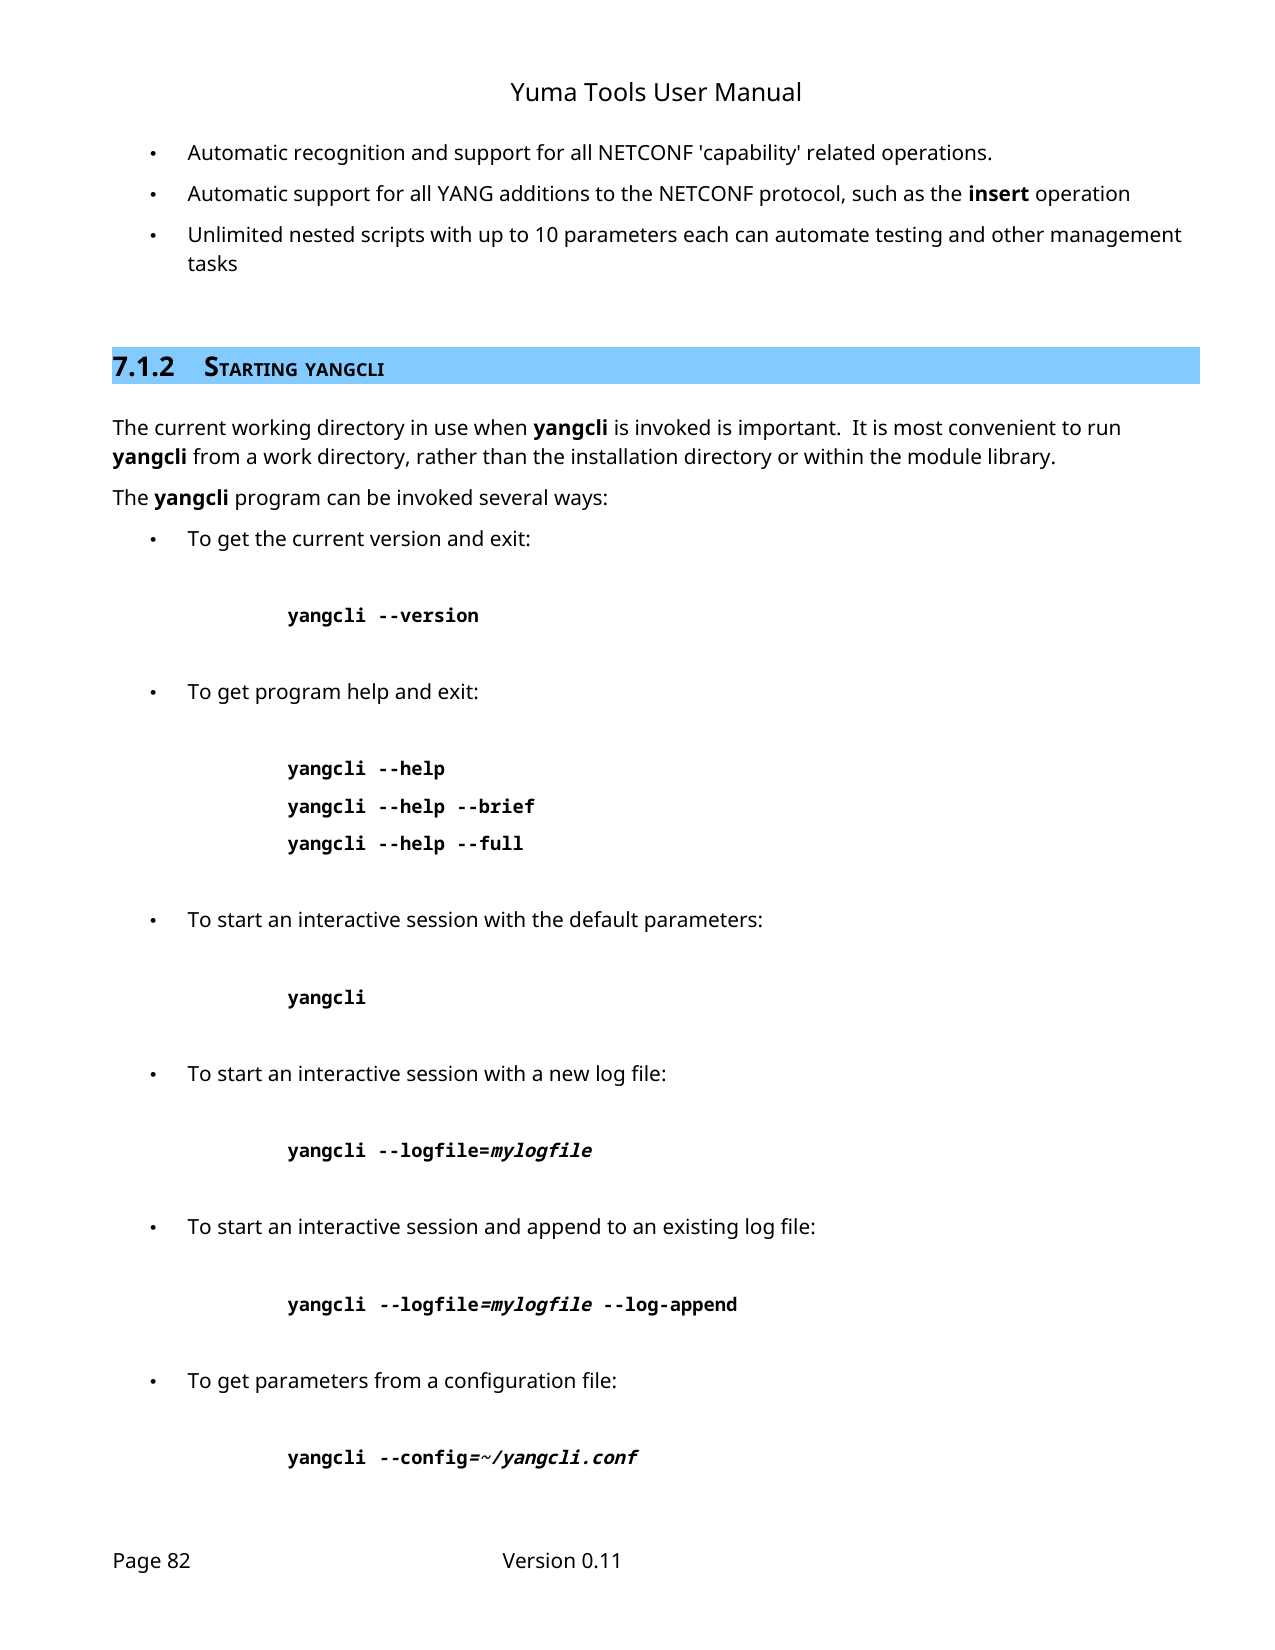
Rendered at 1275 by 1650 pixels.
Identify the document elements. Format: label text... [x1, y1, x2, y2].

text yangcli --logfile=mylogfile [139, 1137, 1200, 1163]
list Unlimited nested scripts with up to 10 parameters each can automate testing and other management tasks [150, 220, 1200, 277]
text yangcli --help [139, 756, 1200, 781]
list Automatic recognition and support for all NETCONF 'capability' related operations. [150, 138, 1200, 167]
list To get parameters from a configuration file: [150, 1366, 1200, 1394]
text yangcli [139, 984, 1200, 1009]
text yangcli --logfile=mylogfile --log-append [139, 1291, 1200, 1316]
list To get the current version and exit: [150, 524, 1200, 552]
text The current working directory in use when yangcli is invoked is important. It is most convenient to run yangcli from a work directory, rather than the installation directory or within the module library. [112, 413, 1200, 470]
text The yangcli program can be invoked several ways: [112, 483, 1200, 511]
list To get program help and exit: [150, 677, 1200, 706]
list To start an interactive session and append to an existing log file: [150, 1212, 1200, 1241]
text yangcli --help --brief [139, 793, 1200, 819]
text yangcli --version [139, 602, 1200, 628]
text yangcli --help --full [139, 831, 1200, 856]
list To start an interactive session with the default parameters: [150, 906, 1200, 934]
subtitle Starting yangcli [112, 347, 1200, 384]
text yangcli --config=~/yangcli.conf [139, 1444, 1200, 1470]
list To start an interactive session with a new log file: [150, 1059, 1200, 1087]
list Automatic support for all YANG additions to the NETCONF protocol, such as the insert operation [150, 179, 1200, 208]
